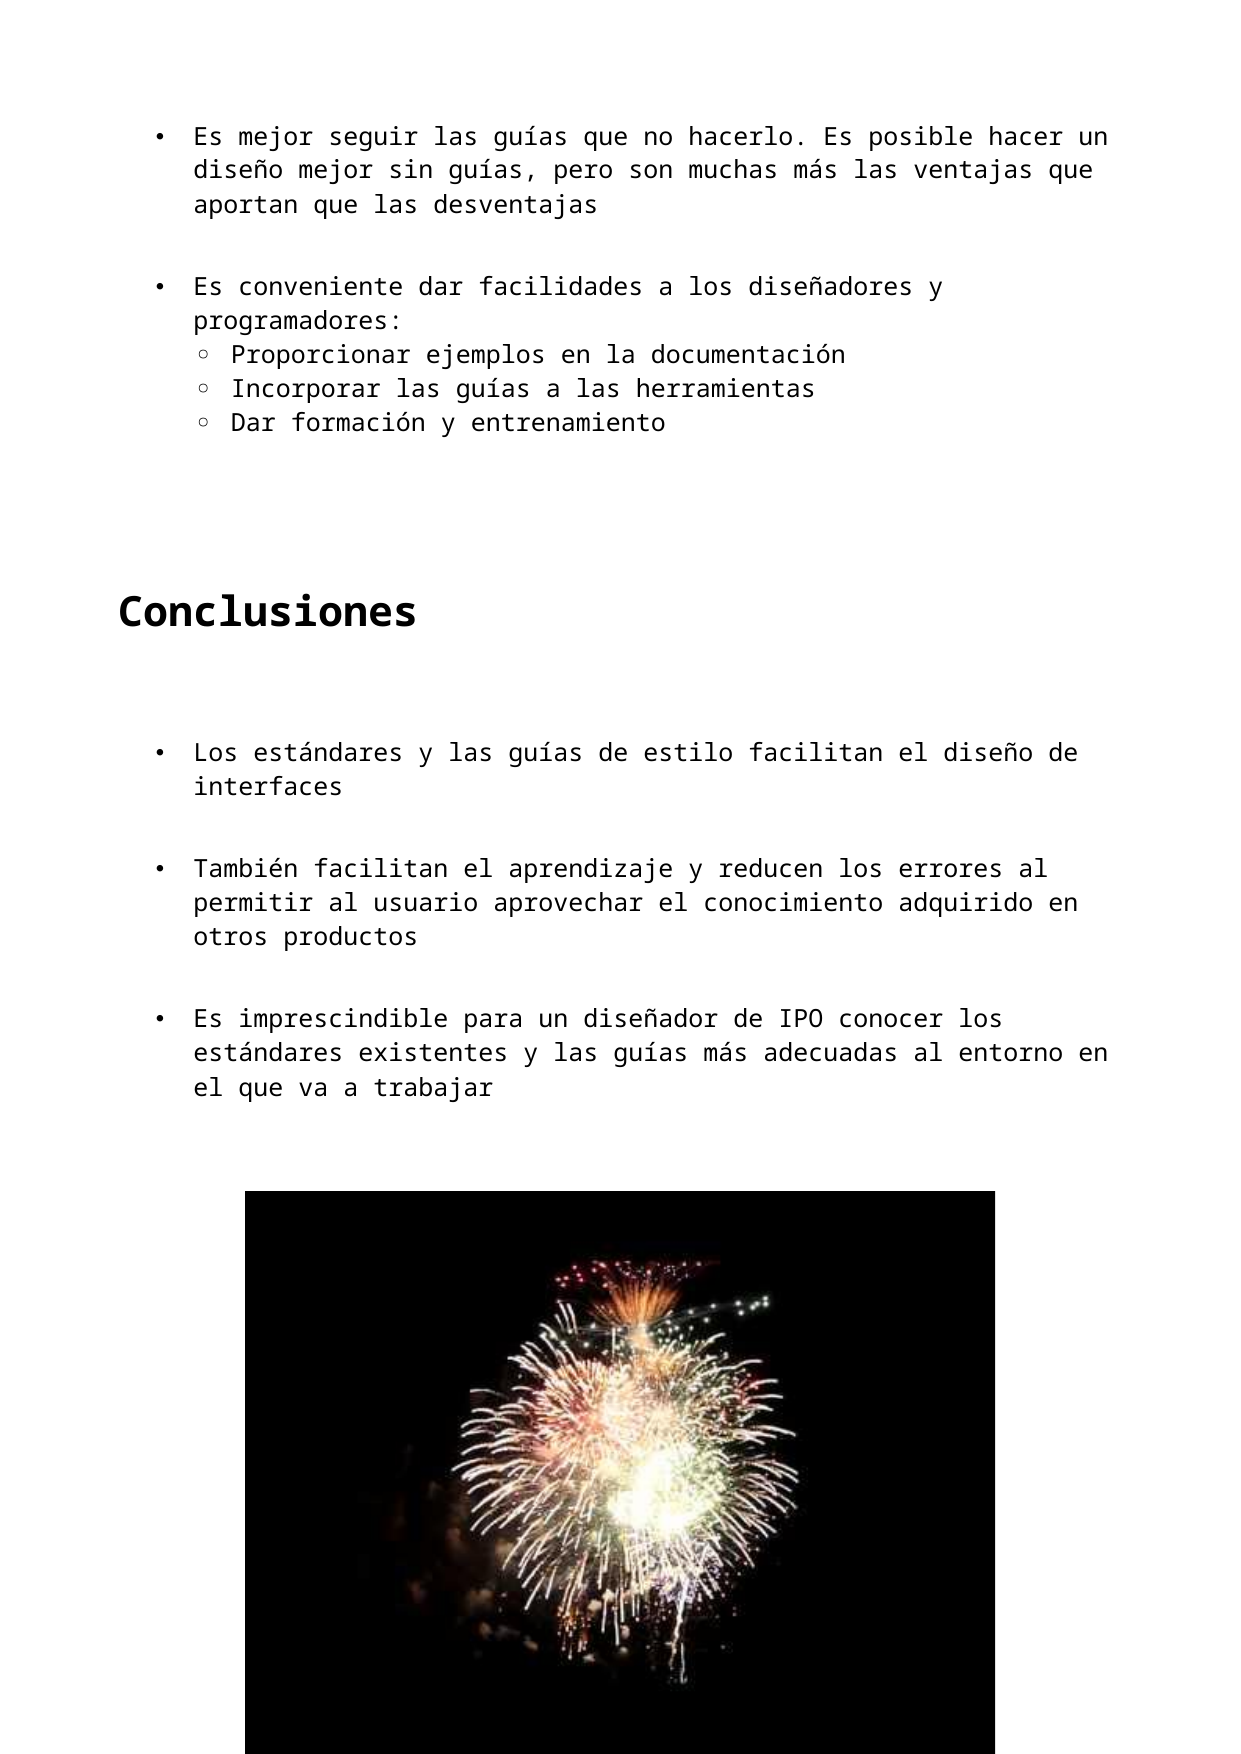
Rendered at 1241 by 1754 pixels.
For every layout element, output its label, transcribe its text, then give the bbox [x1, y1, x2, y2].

picture [245, 1191, 995, 1754]
list También facilitan el aprendizaje y reducen los errores al permitir al usuario aprovechar el conocimiento adquirido en otros productos [156, 851, 1122, 953]
list Incorporar las guías a las herramientas [193, 370, 1122, 404]
list Es imprescindible para un diseñador de IPO conocer los estándares existentes y las guías más adecuadas al entorno en el que va a trabajar [156, 1001, 1122, 1103]
list Proporcionar ejemplos en la documentación [193, 336, 1122, 370]
text Conclusiones [118, 582, 1122, 639]
list Dar formación y entrenamiento [193, 404, 1122, 438]
list Es conveniente dar facilidades a los diseñadores y programadores: [156, 268, 1122, 336]
list Los estándares y las guías de estilo facilitan el diseño de interfaces [156, 735, 1122, 803]
list Es mejor seguir las guías que no hacerlo. Es posible hacer un diseño mejor sin guías, pero son muchas más las ventajas que aportan que las desventajas [156, 118, 1122, 220]
